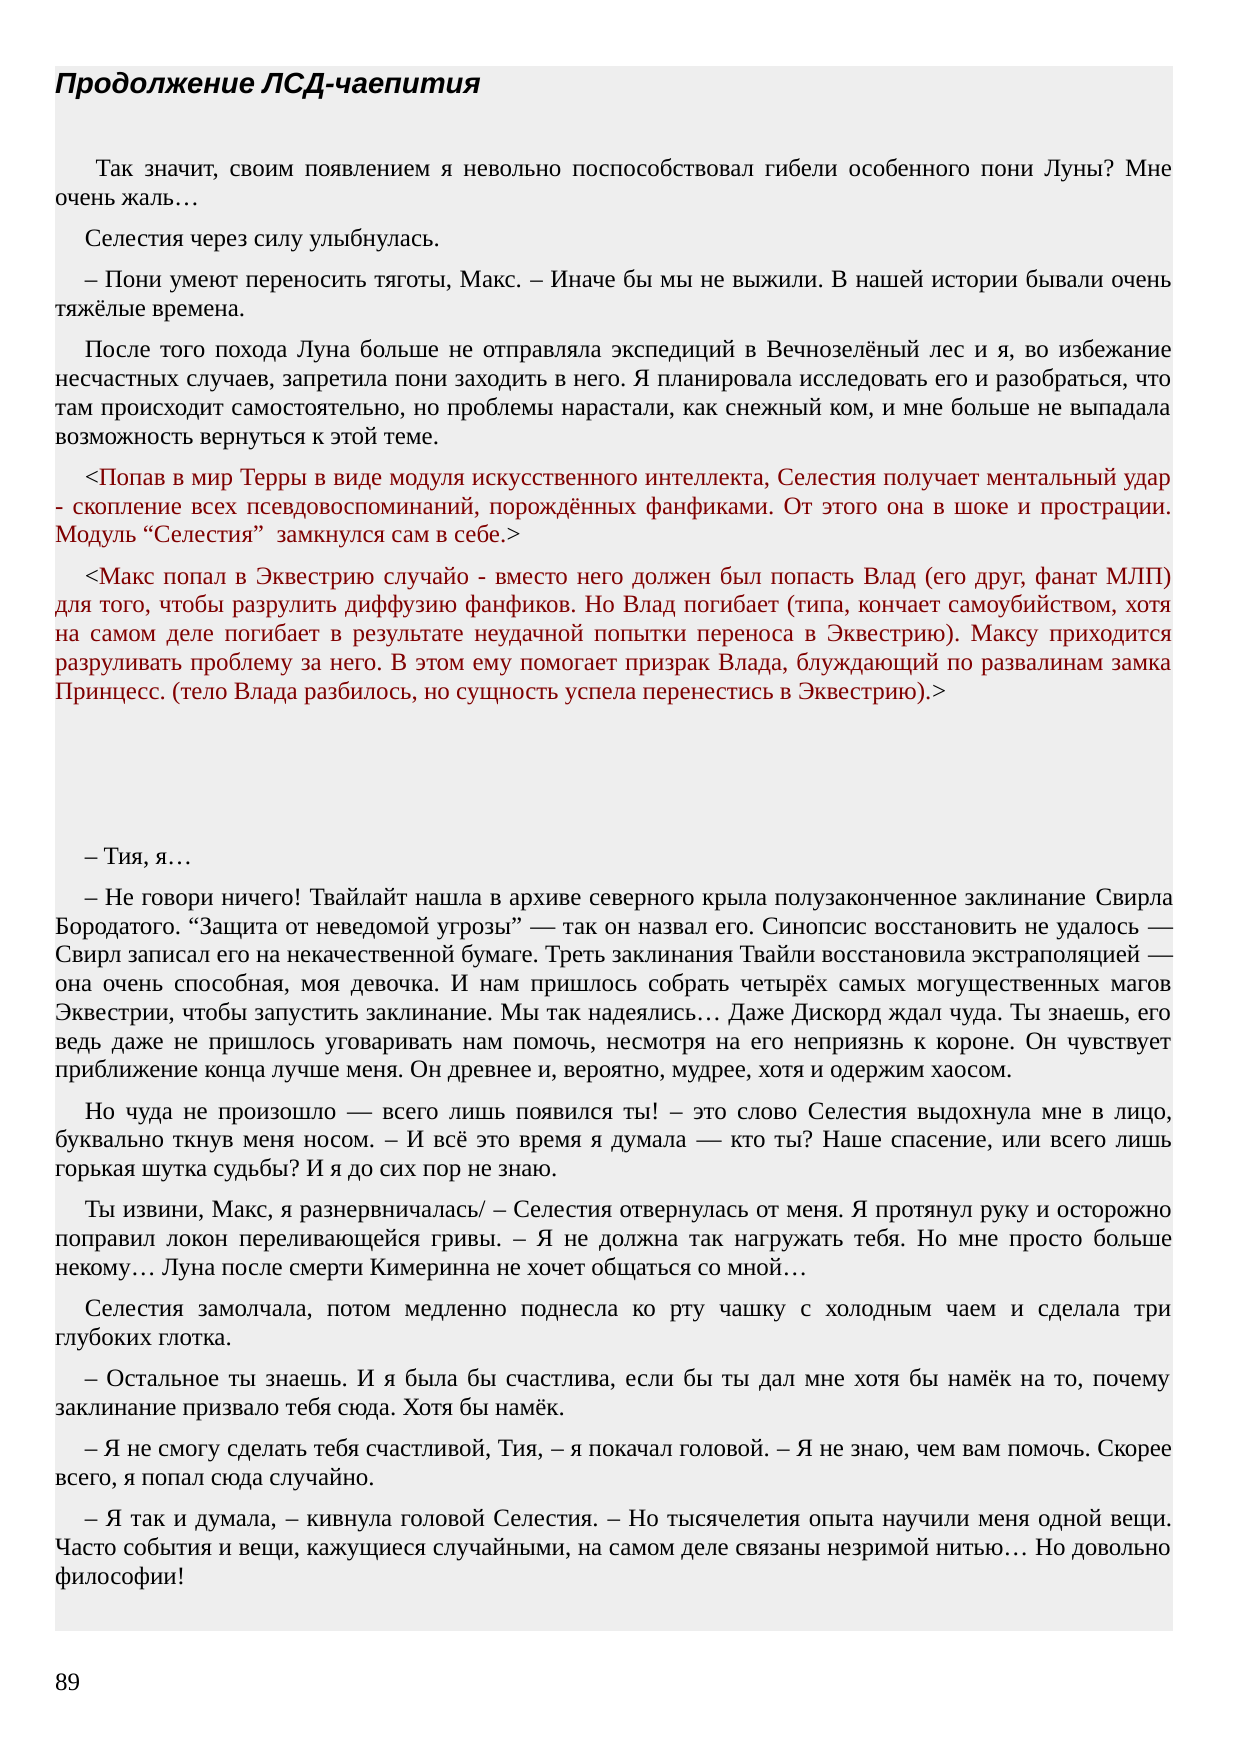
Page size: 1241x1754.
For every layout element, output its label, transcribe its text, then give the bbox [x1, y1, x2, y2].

text – Я не смогу сделать тебя счастливой, Тия, – я покачал головой. – Я не знаю, чем вам помочь. Скорее всего, я попал сюда случайно. [55, 1433, 1173, 1491]
text Ты извини, Макс, я разнервничалась/ – Селестия отвернулась от меня. Я протянул руку и осторожно поправил локон переливающейся гривы. – Я не должна так нагружать тебя. Но мне просто больше некому… Луна после смерти Кимеринна не хочет общаться со мной… [55, 1194, 1173, 1281]
text Селестия через силу улыбнулась. [55, 223, 1173, 252]
text Селестия замолчала, потом медленно поднесла ко рту чашку с холодным чаем и сделала три глубоких глотка. [55, 1293, 1173, 1351]
text – Тия, я… [55, 841, 1173, 869]
subtitle Продолжение ЛСД-чаепития [55, 66, 1173, 99]
text Но чуда не произошло — всего лишь появился ты! – это слово Селестия выдохнула мне в лицо, буквально ткнув меня носом. – И всё это время я думала — кто ты? Наше спасение, или всего лишь горькая шутка судьбы? И я до сих пор не знаю. [55, 1096, 1173, 1182]
text Так значит, своим появлением я невольно поспособствовал гибели особенного пони Луны? Мне очень жаль… [55, 153, 1173, 211]
text После того похода Луна больше не отправляла экспедиций в Вечнозелёный лес и я, во избежание несчастных случаев, запретила пони заходить в него. Я планировала исследовать его и разобраться, что там происходит самостоятельно, но проблемы нарастали, как снежный ком, и мне больше не выпадала возможность вернуться к этой теме. [55, 334, 1173, 449]
text – Не говори ничего! Твайлайт нашла в архиве северного крыла полузаконченное заклинание Cвирла Бородатого. “Защита от неведомой угрозы” — так он назвал его. Синопсис восстановить не удалось — Свирл записал его на некачественной бумаге. Треть заклинания Твайли восстановила экстраполяцией — она очень способная, моя девочка. И нам пришлось собрать четырёх самых могущественных магов Эквестрии, чтобы запустить заклинание. Мы так надеялись… Даже Дискорд ждал чуда. Ты знаешь, его ведь даже не пришлось уговаривать нам помочь, несмотря на его неприязнь к короне. Он чувствует приближение конца лучше меня. Он древнее и, вероятно, мудрее, хотя и одержим хаосом. [55, 882, 1173, 1083]
text <Макс попал в Эквестрию случайо - вместо него должен был попасть Влад (его друг, фанат МЛП) для того, чтобы разрулить диффузию фанфиков. Но Влад погибает (типа, кончает самоубийством, хотя на самом деле погибает в результате неудачной попытки переноса в Эквестрию). Максу приходится разруливать проблему за него. В этом ему помогает призрак Влада, блуждающий по развалинам замка Принцесс. (тело Влада разбилось, но сущность успела перенестись в Эквестрию).> [55, 561, 1173, 704]
text – Пони умеют переносить тяготы, Макс. – Иначе бы мы не выжили. В нашей истории бывали очень тяжёлые времена. [55, 264, 1173, 322]
text <Попав в мир Терры в виде модуля искусственного интеллекта, Селестия получает ментальный удар - скопление всех псевдовоспоминаний, порождённых фанфиками. От этого она в шоке и прострации. Модуль “Селестия” замкнулся сам в себе.> [55, 462, 1173, 548]
text – Остальное ты знаешь. И я была бы счастлива, если бы ты дал мне хотя бы намёк на то, почему заклинание призвало тебя сюда. Хотя бы намёк. [55, 1363, 1173, 1421]
text – Я так и думала, – кивнула головой Селестия. – Но тысячелетия опыта научили меня одной вещи. Часто события и вещи, кажущиеся случайными, на самом деле связаны незримой нитью… Но довольно философии! [55, 1503, 1173, 1589]
